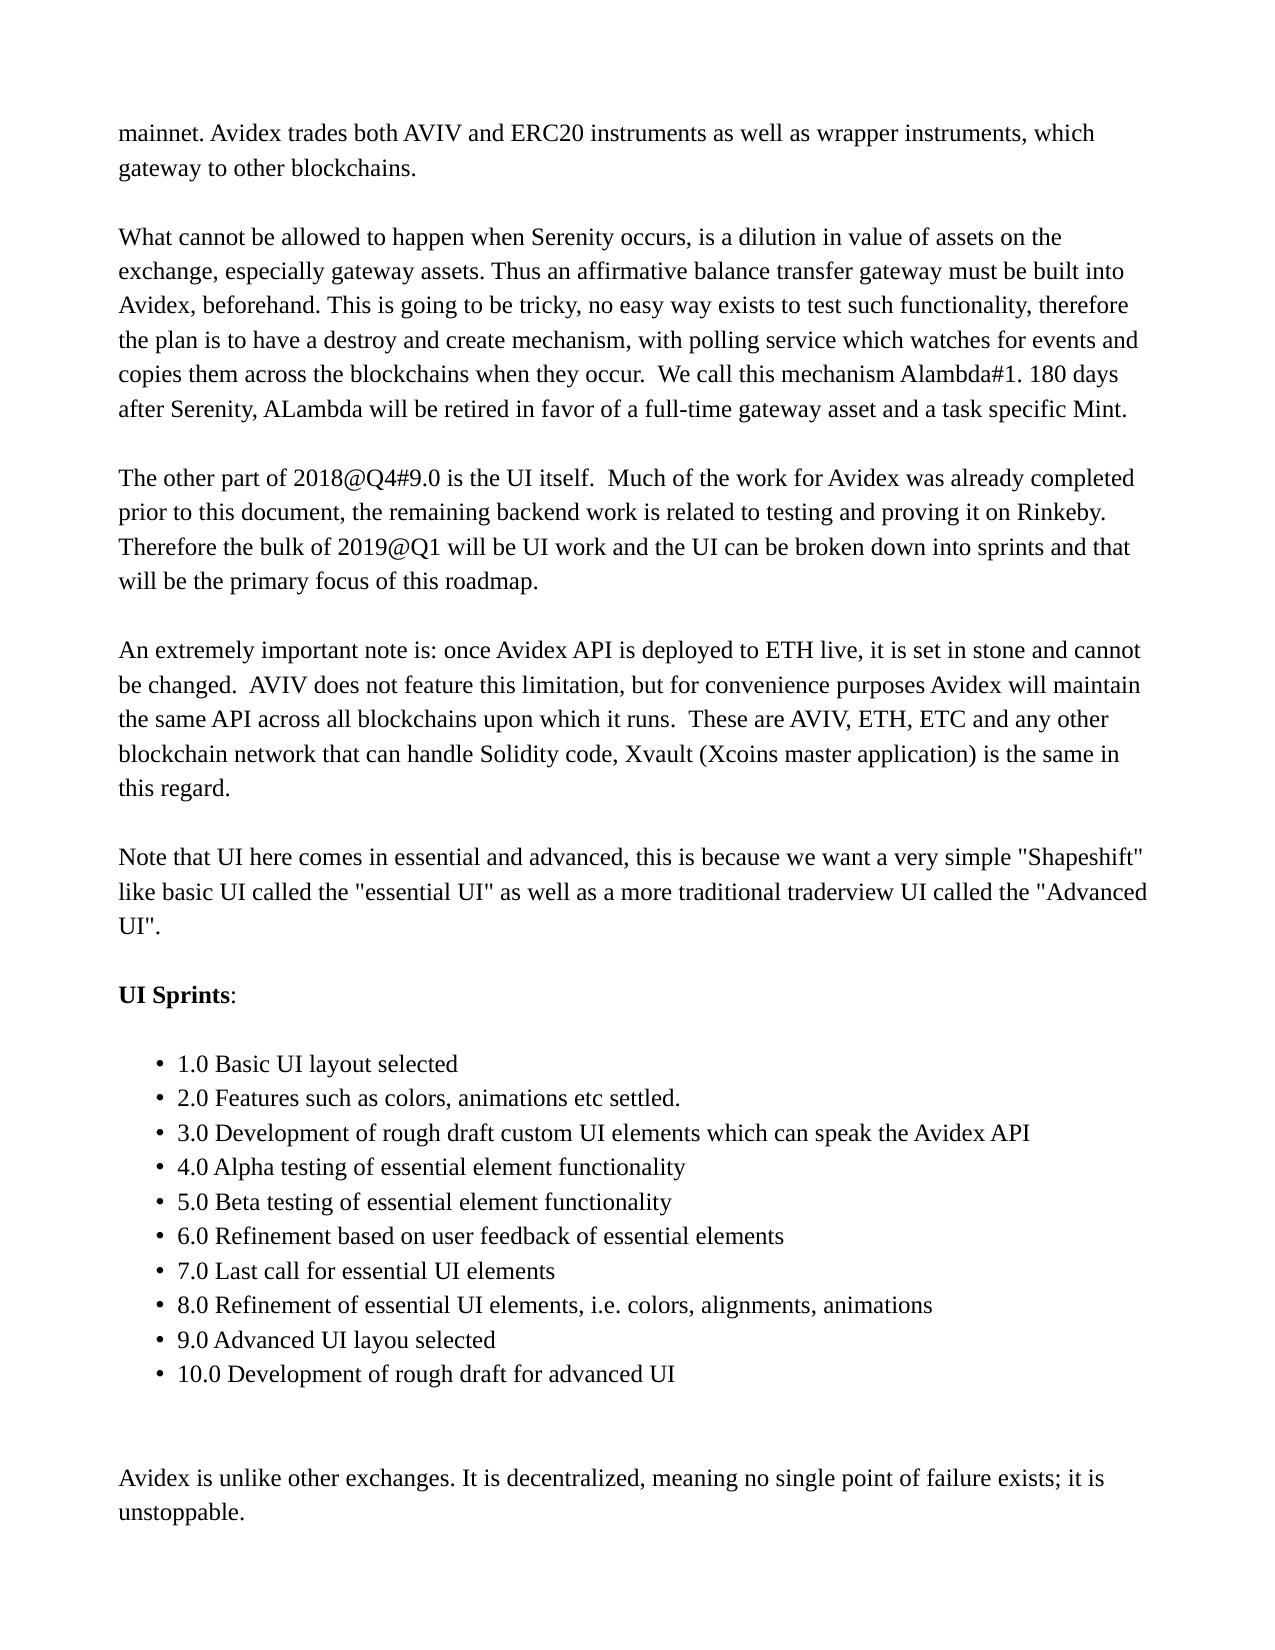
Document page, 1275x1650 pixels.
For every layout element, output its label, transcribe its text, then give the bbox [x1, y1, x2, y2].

list 10.0 Development of rough draft for advanced UI [156, 1359, 1157, 1457]
text Avidex is unlike other exchanges. It is decentralized, meaning no single point of failure exists; it is unstoppable. [118, 1463, 1157, 1526]
list 3.0 Development of rough draft custom UI elements which can speak the Avidex API [156, 1118, 1157, 1147]
list 6.0 Refinement based on user feedback of essential elements [156, 1221, 1157, 1250]
list 1.0 Basic UI layout selected [156, 1049, 1157, 1078]
list 8.0 Refinement of essential UI elements, i.e. colors, alignments, animations [156, 1290, 1157, 1319]
text mainnet. Avidex trades both AVIV and ERC20 instruments as well as wrapper instruments, which gateway to other blockchains. [118, 118, 1157, 181]
list 5.0 Beta testing of essential element functionality [156, 1187, 1157, 1216]
text An extremely important note is: once Avidex API is deployed to ETH live, it is set in stone and cannot be changed. AVIV does not feature this limitation, but for convenience purposes Avidex will maintain the same API across all blockchains upon which it runs. These are AVIV, ETH, ETC and any other blockchain network that can handle Solidity code, Xvault (Xcoins master application) is the same in this regard. Note that UI here comes in essential and advanced, this is because we want a very simple "Shapeshift" like basic UI called the "essential UI" as well as a more traditional traderview UI called the "Advanced UI". UI Sprints: [118, 601, 1157, 1009]
list 7.0 Last call for essential UI elements [156, 1256, 1157, 1285]
list 2.0 Features such as colors, animations etc settled. [156, 1083, 1157, 1112]
list 4.0 Alpha testing of essential element functionality [156, 1152, 1157, 1181]
list 9.0 Advanced UI layou selected [156, 1325, 1157, 1354]
text What cannot be allowed to happen when Serenity occurs, is a dilution in value of assets on the exchange, especially gateway assets. Thus an affirmative balance transfer gateway must be built into Avidex, beforehand. This is going to be tricky, no easy way exists to test such functionality, therefore the plan is to have a destroy and create mechanism, with polling service which watches for events and copies them across the blockchains when they occur. We call this mechanism Alambda#1. 180 days after Serenity, ALambda will be retired in favor of a full-time gateway asset and a task specific Mint. The other part of 2018@Q4#9.0 is the UI itself. Much of the work for Avidex was already completed prior to this document, the remaining backend work is related to testing and proving it on Rinkeby. Therefore the bulk of 2019@Q1 will be UI work and the UI can be broken down into sprints and that will be the primary focus of this roadmap. [118, 187, 1157, 595]
